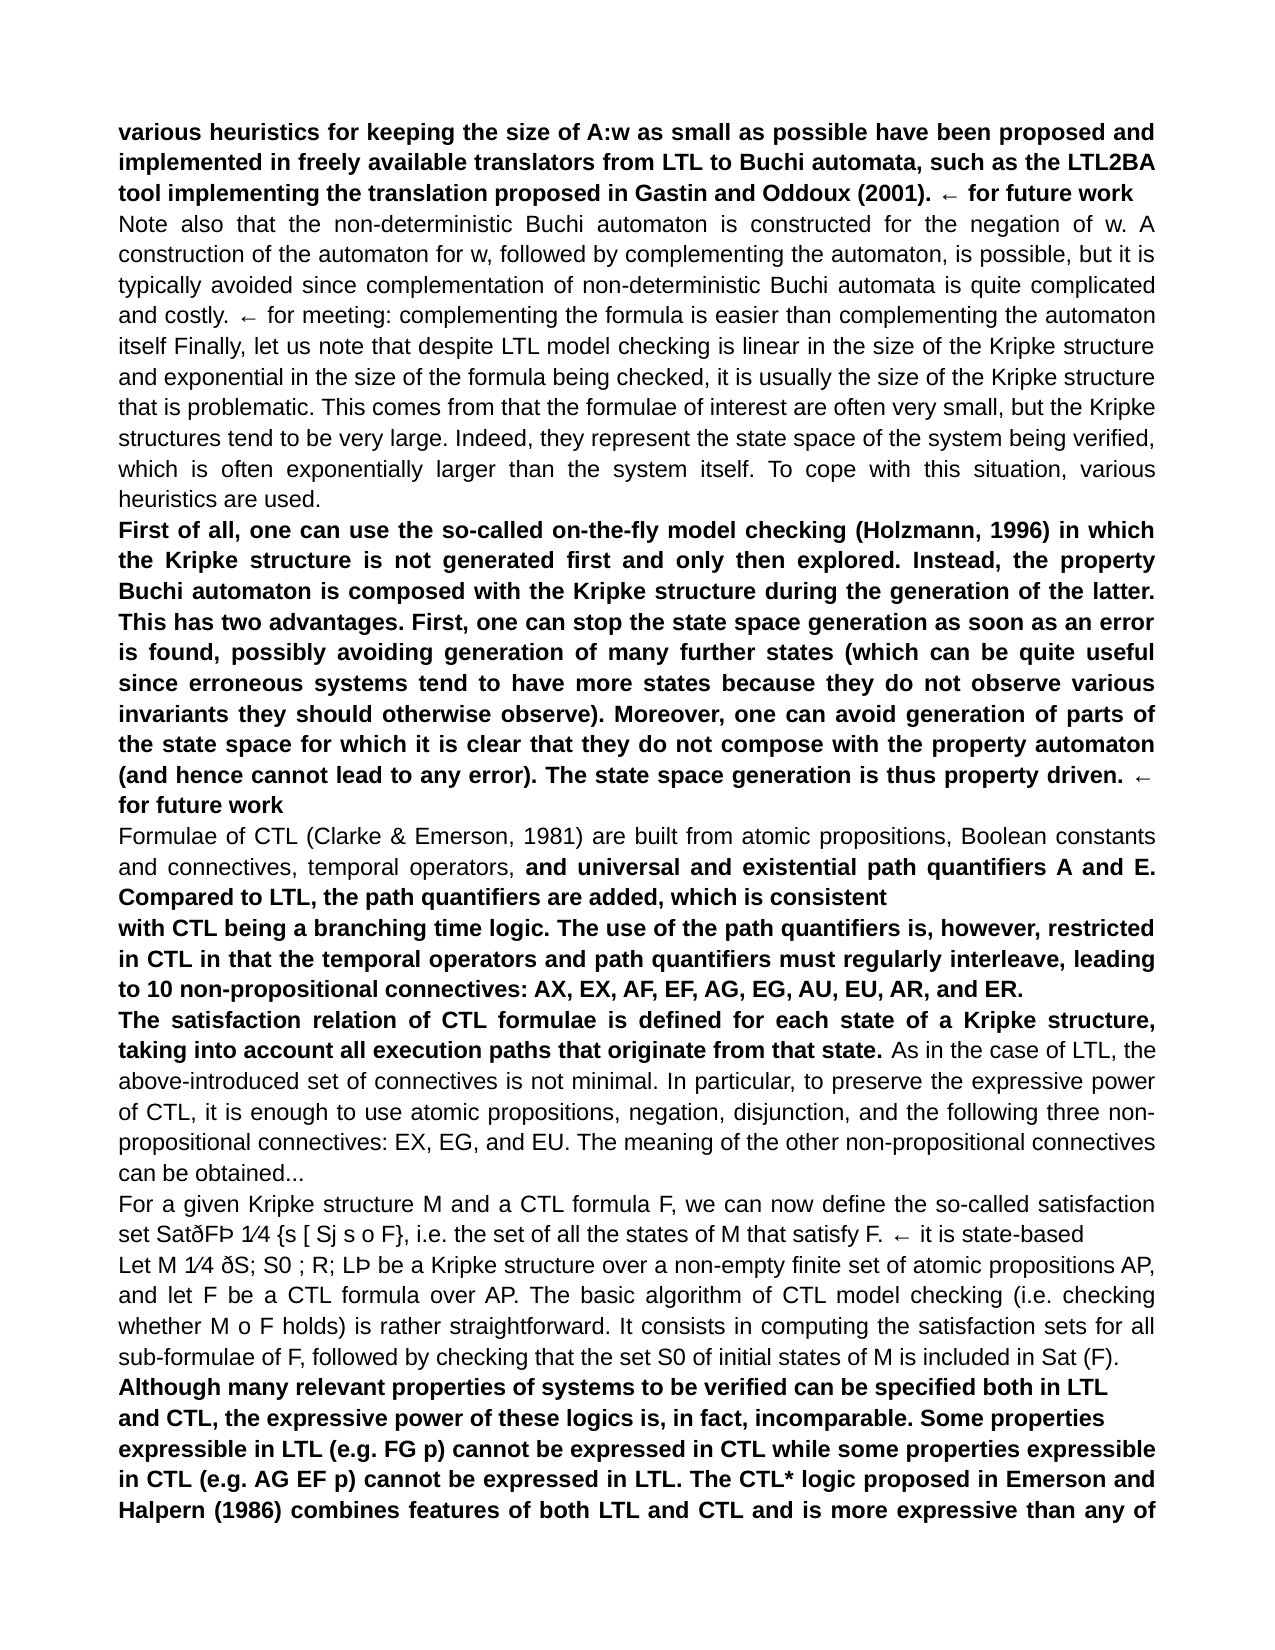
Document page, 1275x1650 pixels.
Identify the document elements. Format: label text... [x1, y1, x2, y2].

text Let M 1⁄4 ðS; S0 ; R; LÞ be a Kripke structure over a non-empty finite set of atomic propositions AP, and let F be a CTL formula over AP. The basic algorithm of CTL model checking (i.e. checking whether M o F holds) is rather straightforward. It consists in computing the satisfaction sets for all sub-formulae of F, followed by checking that the set S0 of initial states of M is included in Sat (F). [118, 1251, 1157, 1370]
text with CTL being a branching time logic. The use of the path quantifiers is, however, restricted in CTL in that the temporal operators and path quantifiers must regularly interleave, leading to 10 non-propositional connectives: AX, EX, AF, EF, AG, EG, AU, EU, AR, and ER. [118, 914, 1157, 1002]
text Although many relevant properties of systems to be verified can be specified both in LTL [118, 1374, 1157, 1401]
text and CTL, the expressive power of these logics is, in fact, incomparable. Some properties [118, 1404, 1157, 1431]
text Note also that the non-deterministic Buchi automaton is constructed for the negation of w. A construction of the automaton for w, followed by complementing the automaton, is possible, but it is typically avoided since complementation of non-deterministic Buchi automata is quite complicated and costly. ← for meeting: complementing the formula is easier than complementing the automaton itself Finally, let us note that despite LTL model checking is linear in the size of the Kripke structure and exponential in the size of the formula being checked, it is usually the size of the Kripke structure that is problematic. This comes from that the formulae of interest are often very small, but the Kripke structures tend to be very large. Indeed, they represent the state space of the system being verified, which is often exponentially larger than the system itself. To cope with this situation, various heuristics are used. [118, 210, 1157, 512]
text For a given Kripke structure M and a CTL formula F, we can now define the so-called satisfaction set SatðFÞ 1⁄4 {s [ Sj s o F}, i.e. the set of all the states of M that satisfy F. ← it is state-based [118, 1190, 1157, 1247]
text Formulae of CTL (Clarke & Emerson, 1981) are built from atomic propositions, Boolean constants and connectives, temporal operators, and universal and existential path quantifiers A and E. Compared to LTL, the path quantifiers are added, which is consistent [118, 822, 1157, 911]
text First of all, one can use the so-called on-the-fly model checking (Holzmann, 1996) in which the Kripke structure is not generated first and only then explored. Instead, the property Buchi automaton is composed with the Kripke structure during the generation of the latter. This has two advantages. First, one can stop the state space generation as soon as an error is found, possibly avoiding generation of many further states (which can be quite useful since erroneous systems tend to have more states because they do not observe various invariants they should otherwise observe). Moreover, one can avoid generation of parts of the state space for which it is clear that they do not compose with the property automaton (and hence cannot lead to any error). The state space generation is thus property driven. ← for future work [118, 516, 1157, 819]
text expressible in LTL (e.g. FG p) cannot be expressed in CTL while some properties expressible in CTL (e.g. AG EF p) cannot be expressed in LTL. The CTL* logic proposed in Emerson and Halpern (1986) combines features of both LTL and CTL and is more expressive than any of [118, 1435, 1157, 1523]
text various heuristics for keeping the size of A:w as small as possible have been proposed and implemented in freely available translators from LTL to Buchi automata, such as the LTL2BA tool implementing the translation proposed in Gastin and Oddoux (2001). ← for future work [118, 118, 1157, 206]
text The satisfaction relation of CTL formulae is defined for each state of a Kripke structure, taking into account all execution paths that originate from that state. As in the case of LTL, the above-introduced set of connectives is not minimal. In particular, to preserve the expressive power of CTL, it is enough to use atomic propositions, negation, disjunction, and the following three non-propositional connectives: EX, EG, and EU. The meaning of the other non-propositional connectives can be obtained... [118, 1006, 1157, 1186]
